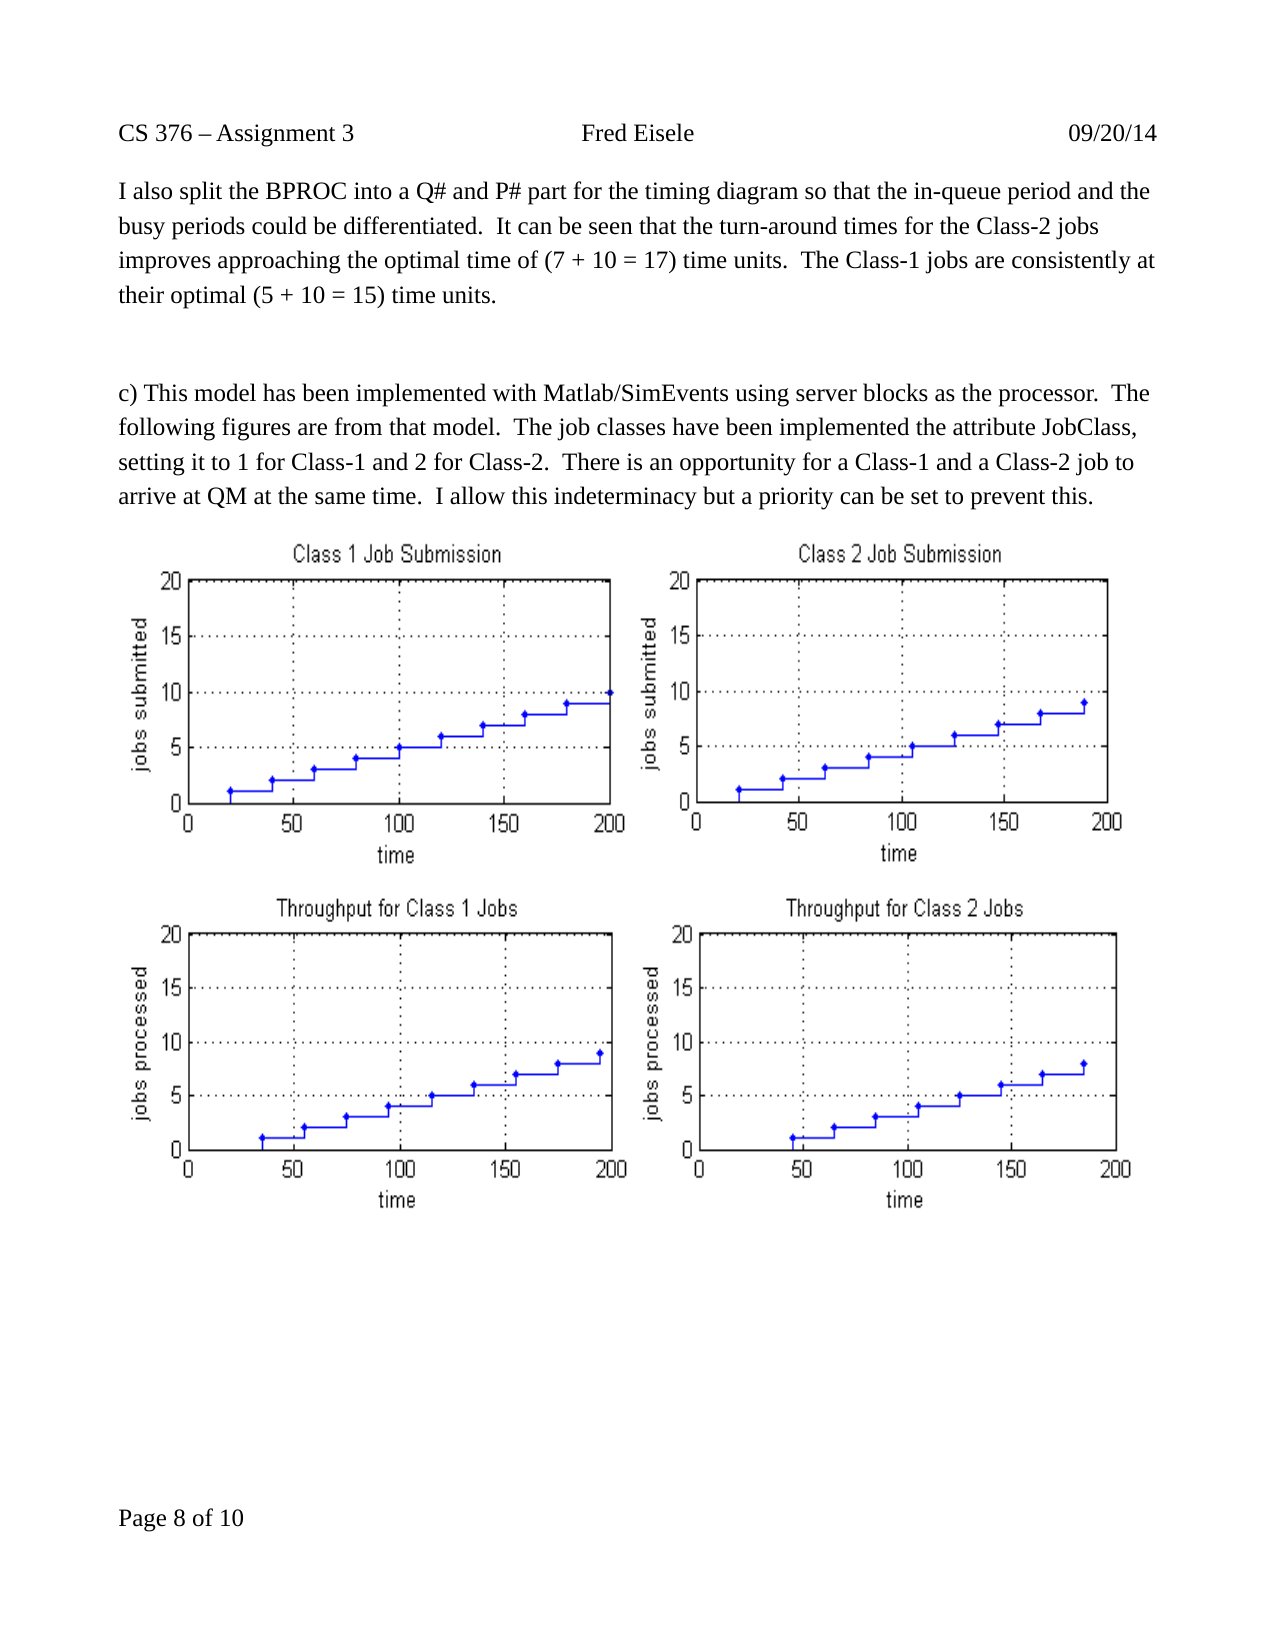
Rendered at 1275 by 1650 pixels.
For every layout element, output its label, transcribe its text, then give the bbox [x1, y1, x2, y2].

picture [118, 885, 1134, 1224]
text c) This model has been implemented with Matlab/SimEvents using server blocks as the processor. The following figures are from that model. The job classes have been implemented the attribute JobClass, setting it to 1 for Class-1 and 2 for Class-2. There is an opportunity for a Class-1 and a Class-2 job to arrive at QM at the same time. I allow this indeterminacy but a priority can be set to prevent this. [118, 378, 1157, 510]
text I also split the BPROC into a Q# and P# part for the timing diagram so that the in-queue period and the busy periods could be differentiated. It can be seen that the turn-around times for the Class-2 jobs improves approaching the optimal time of (7 + 10 = 17) time units. The Class-1 jobs are consistently at their optimal (5 + 10 = 15) time units. [118, 176, 1157, 308]
picture [118, 530, 1126, 880]
